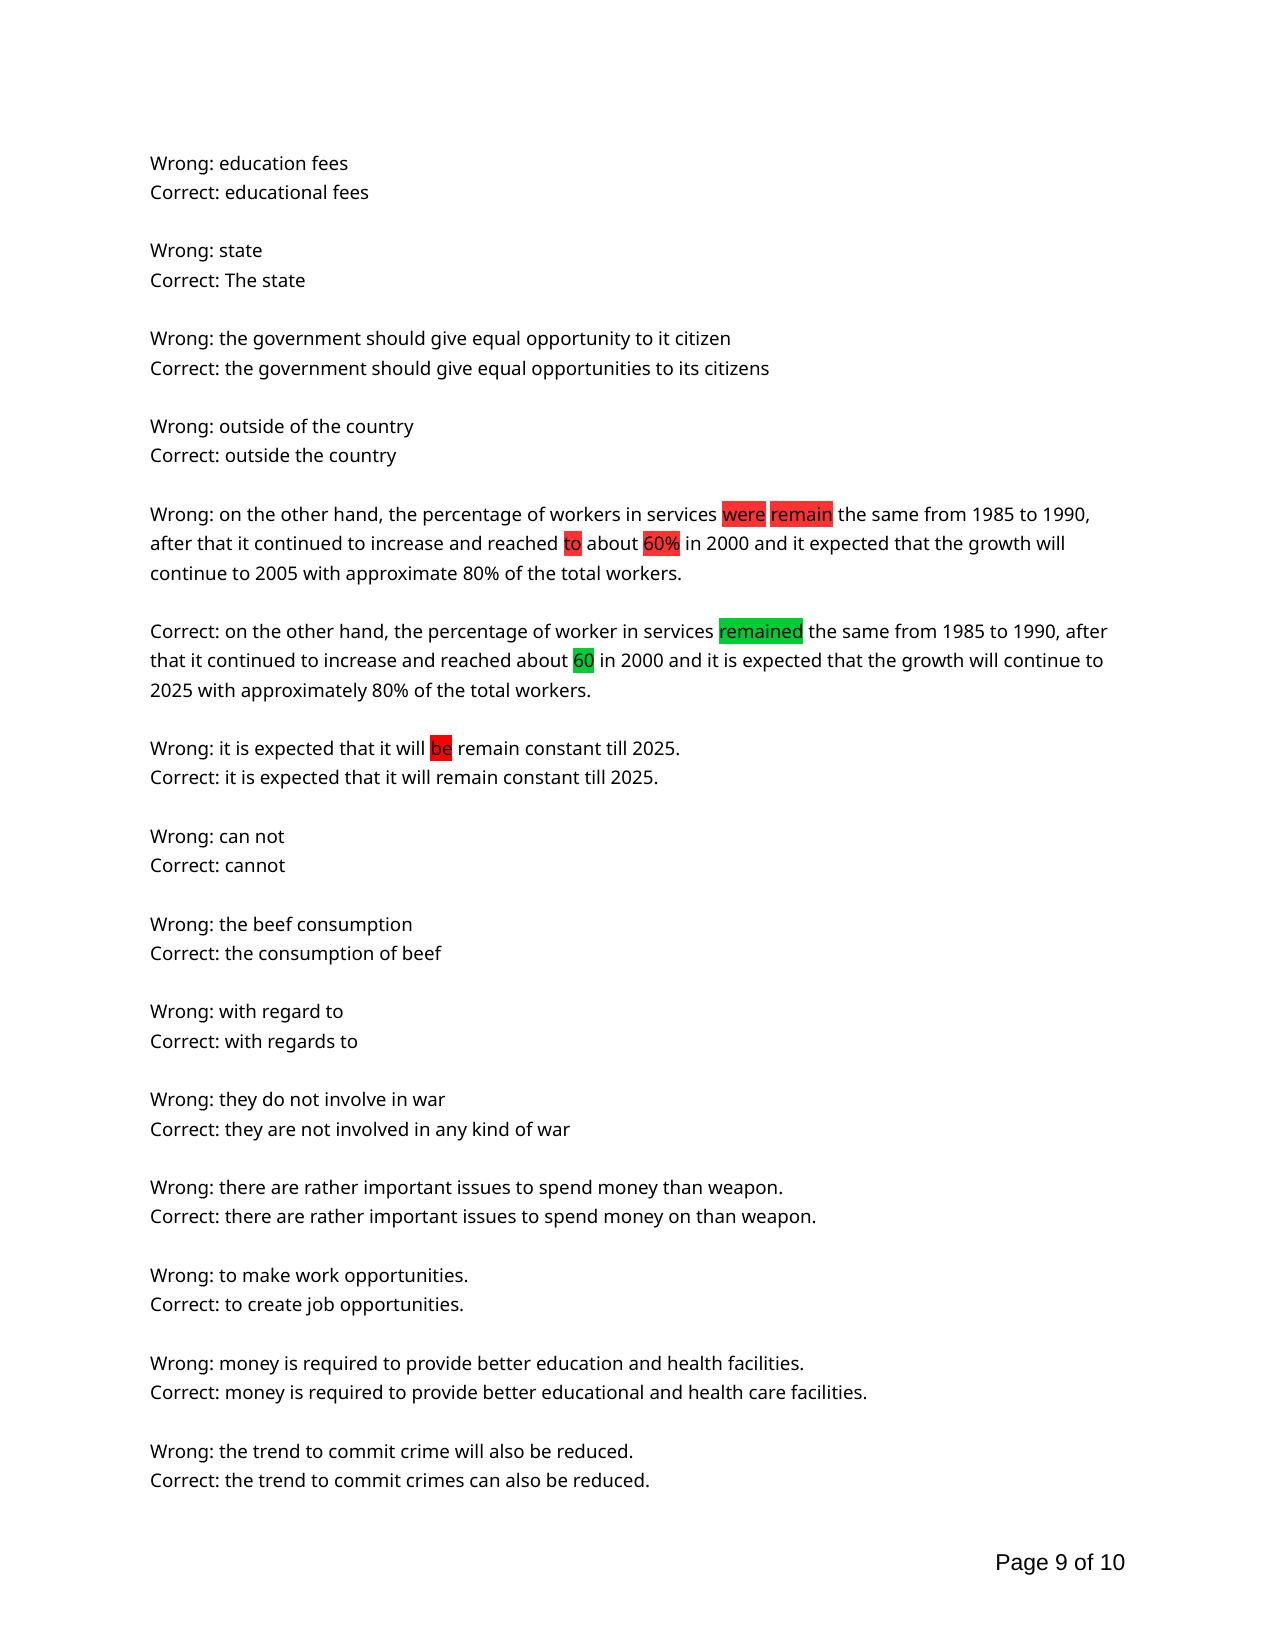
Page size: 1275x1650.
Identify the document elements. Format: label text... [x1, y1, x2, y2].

text Wrong: the trend to commit crime will also be reduced. [150, 1438, 1125, 1463]
text Wrong: can not [150, 823, 1125, 849]
text Correct: cannot [150, 852, 1125, 878]
text Correct: money is required to provide better educational and health care facilities. [150, 1379, 1125, 1405]
text Correct: outside the country [150, 443, 1125, 468]
text Wrong: on the other hand, the percentage of workers in services were remain the same from 1985 to 1990, after that it continued to increase and reached to about 60% in 2000 and it expected that the growth will continue to 2005 with approximate 80% of the total workers. [150, 501, 1125, 585]
text Wrong: outside of the country [150, 413, 1125, 439]
text Correct: the trend to commit crimes can also be reduced. [150, 1467, 1125, 1493]
text Correct: The state [150, 267, 1125, 293]
text Correct: with regards to [150, 1028, 1125, 1054]
text Correct: they are not involved in any kind of war [150, 1116, 1125, 1141]
text Correct: it is expected that it will remain constant till 2025. [150, 765, 1125, 790]
text Wrong: there are rather important issues to spend money than weapon. [150, 1174, 1125, 1200]
text Wrong: education fees [150, 150, 1125, 176]
text Correct: the government should give equal opportunities to its citizens [150, 355, 1125, 380]
text Wrong: with regard to [150, 999, 1125, 1024]
text Wrong: money is required to provide better education and health facilities. [150, 1350, 1125, 1376]
text Correct: the consumption of beef [150, 940, 1125, 966]
text Wrong: state [150, 238, 1125, 263]
text Wrong: to make work opportunities. [150, 1262, 1125, 1288]
text Correct: educational fees [150, 179, 1125, 205]
text Wrong: the government should give equal opportunity to it citizen [150, 326, 1125, 351]
text Wrong: it is expected that it will be remain constant till 2025. [150, 735, 1125, 761]
text Correct: there are rather important issues to spend money on than weapon. [150, 1204, 1125, 1229]
text Correct: to create job opportunities. [150, 1292, 1125, 1317]
text Wrong: they do not involve in war [150, 1087, 1125, 1112]
text Wrong: the beef consumption [150, 911, 1125, 937]
text Correct: on the other hand, the percentage of worker in services remained the same from 1985 to 1990, after that it continued to increase and reached about 60 in 2000 and it is expected that the growth will continue to 2025 with approximately 80% of the total workers. [150, 618, 1125, 702]
